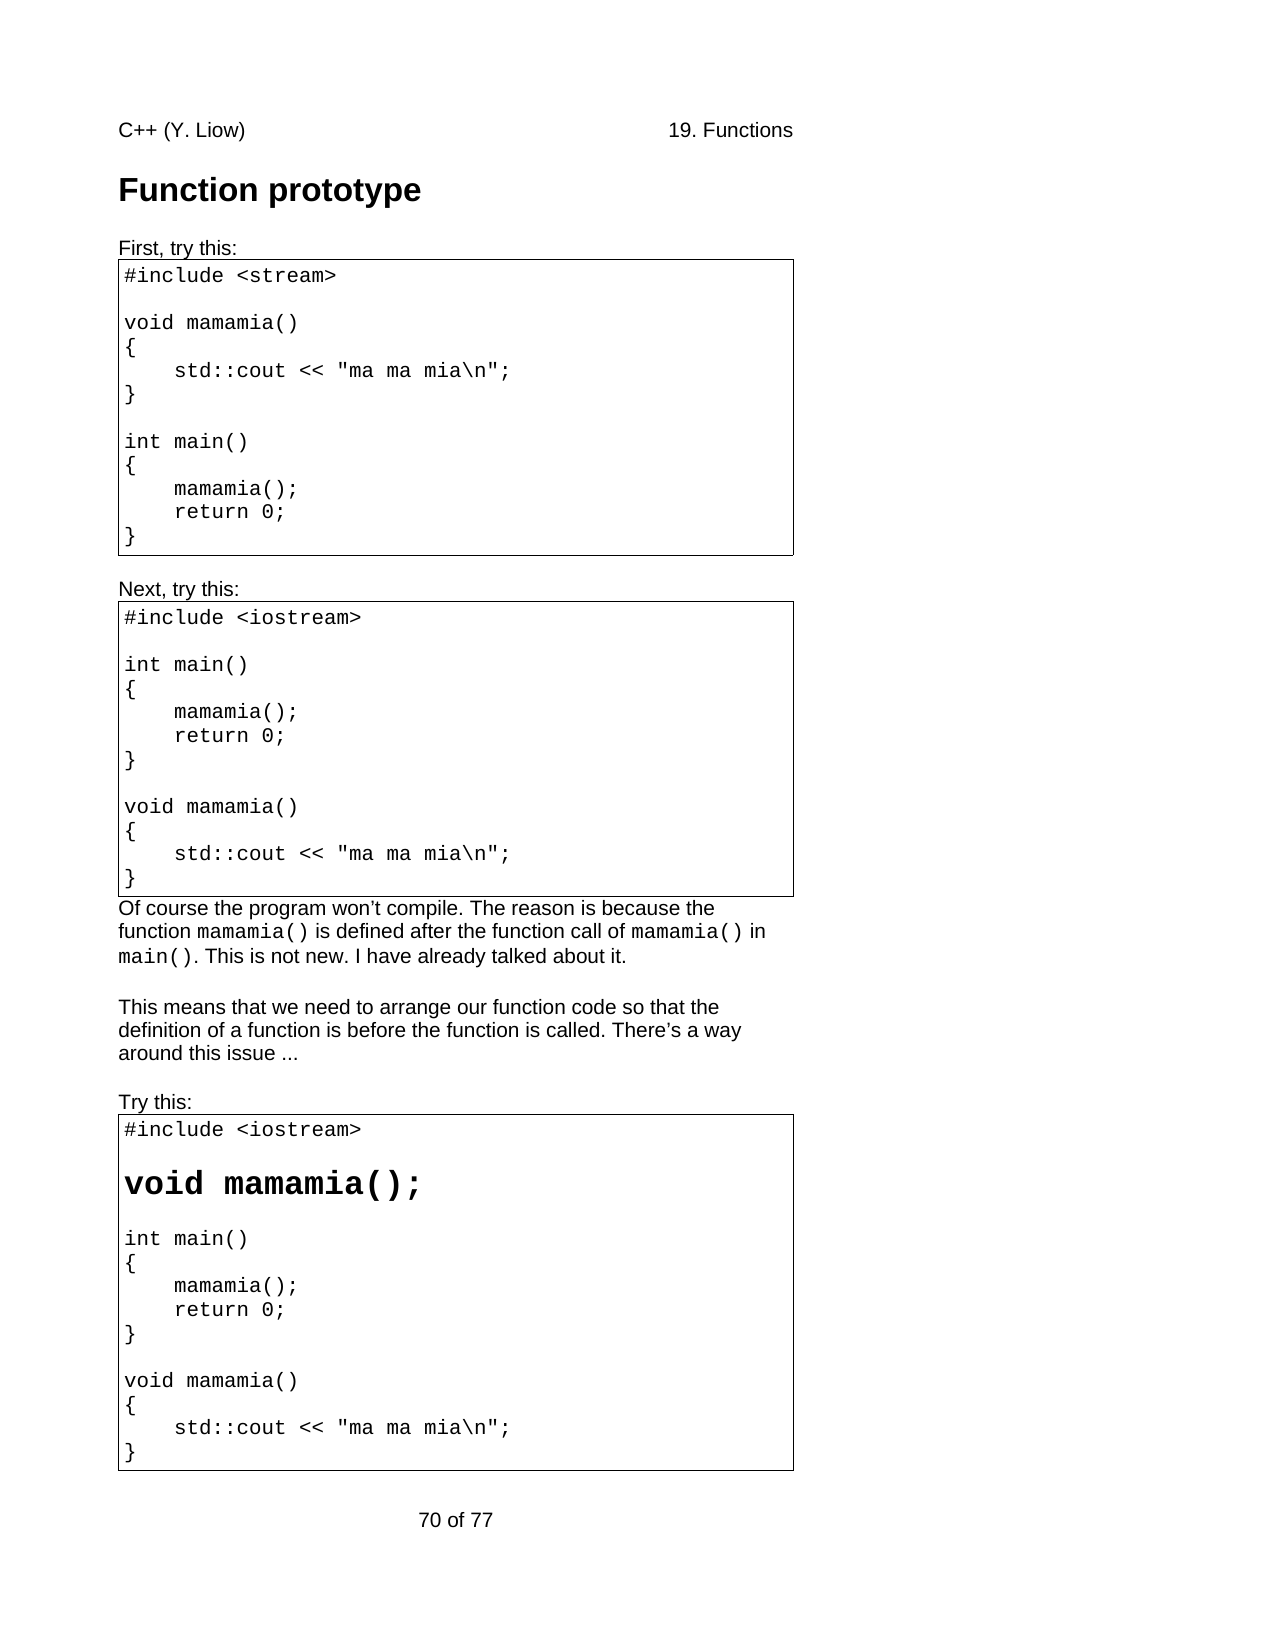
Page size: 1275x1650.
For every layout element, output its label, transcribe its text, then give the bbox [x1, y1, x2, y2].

table_header #include <iostream> void mamamia(); int main() { mamamia(); return 0; } void mamamia() { std::cout << "ma ma mia\n"; } [119, 1115, 793, 1470]
text Of course the program won’t compile. The reason is because the function mamamia() is defined after the function call of mamamia() in main(). This is not new. I have already talked about it. [118, 897, 793, 970]
text Function prototype [118, 171, 793, 208]
text Try this: [118, 1090, 793, 1114]
table_header #include <stream> void mamamia() { std::cout << "ma ma mia\n"; } int main() { mamamia(); return 0; } [119, 260, 793, 554]
table_header #include <iostream> int main() { mamamia(); return 0; } void mamamia() { std::cout << "ma ma mia\n"; } [119, 602, 793, 896]
text First, try this: [118, 236, 793, 259]
text Next, try this: [118, 578, 793, 601]
text This means that we need to arrange our function code so that the definition of a function is before the function is called. There’s a way around this issue ... [118, 995, 793, 1065]
